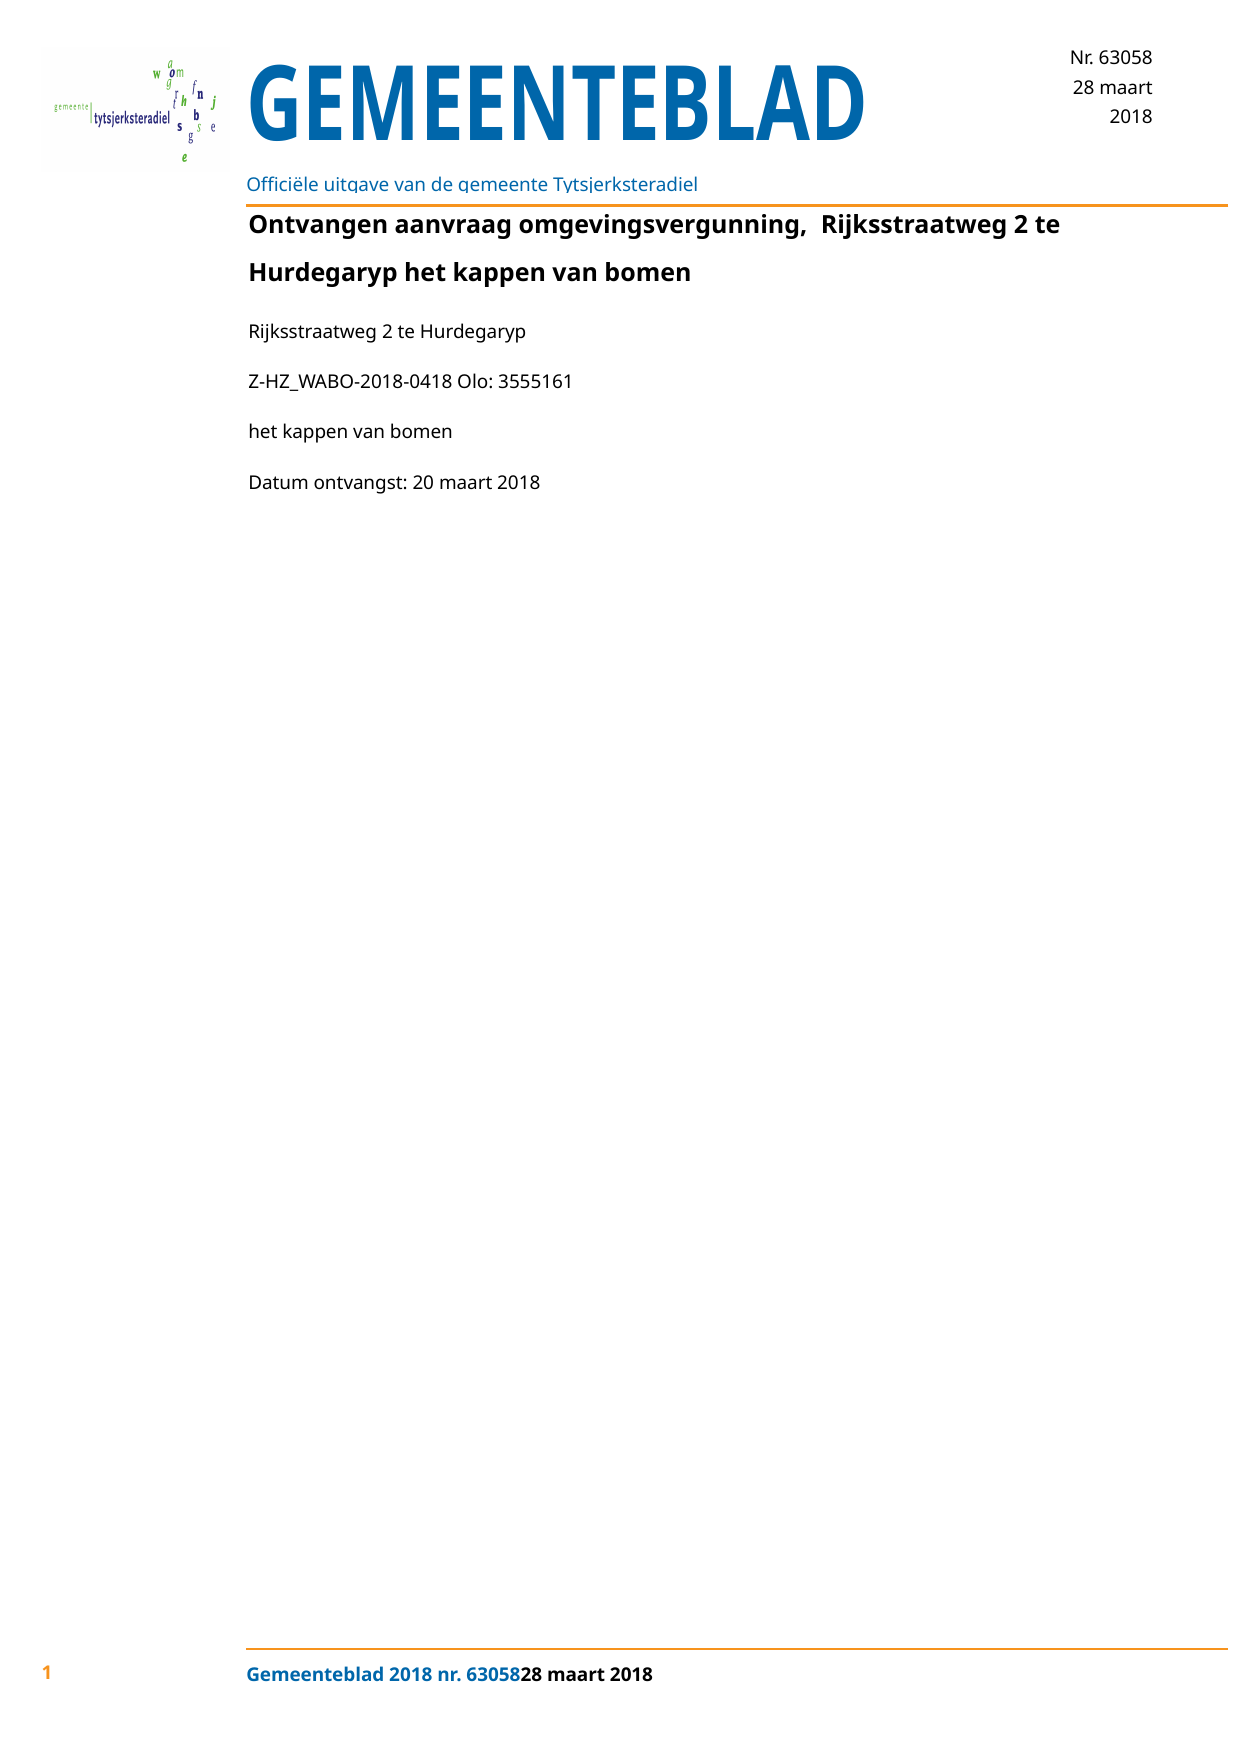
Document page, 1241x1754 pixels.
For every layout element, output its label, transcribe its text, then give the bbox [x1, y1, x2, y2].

text Ontvangen aanvraag omgevingsvergunning, Rijksstraatweg 2 te Hurdegaryp het kappen van bomen [248, 207, 1152, 288]
text het kappen van bomen [248, 419, 1152, 444]
text Datum ontvangst: 20 maart 2018 [248, 469, 1152, 495]
picture [41, 47, 231, 172]
text Z-HZ_WABO-2018-0418 Olo: 3555161 [248, 368, 1152, 394]
text Rijksstraatweg 2 te Hurdegaryp [248, 318, 1152, 344]
